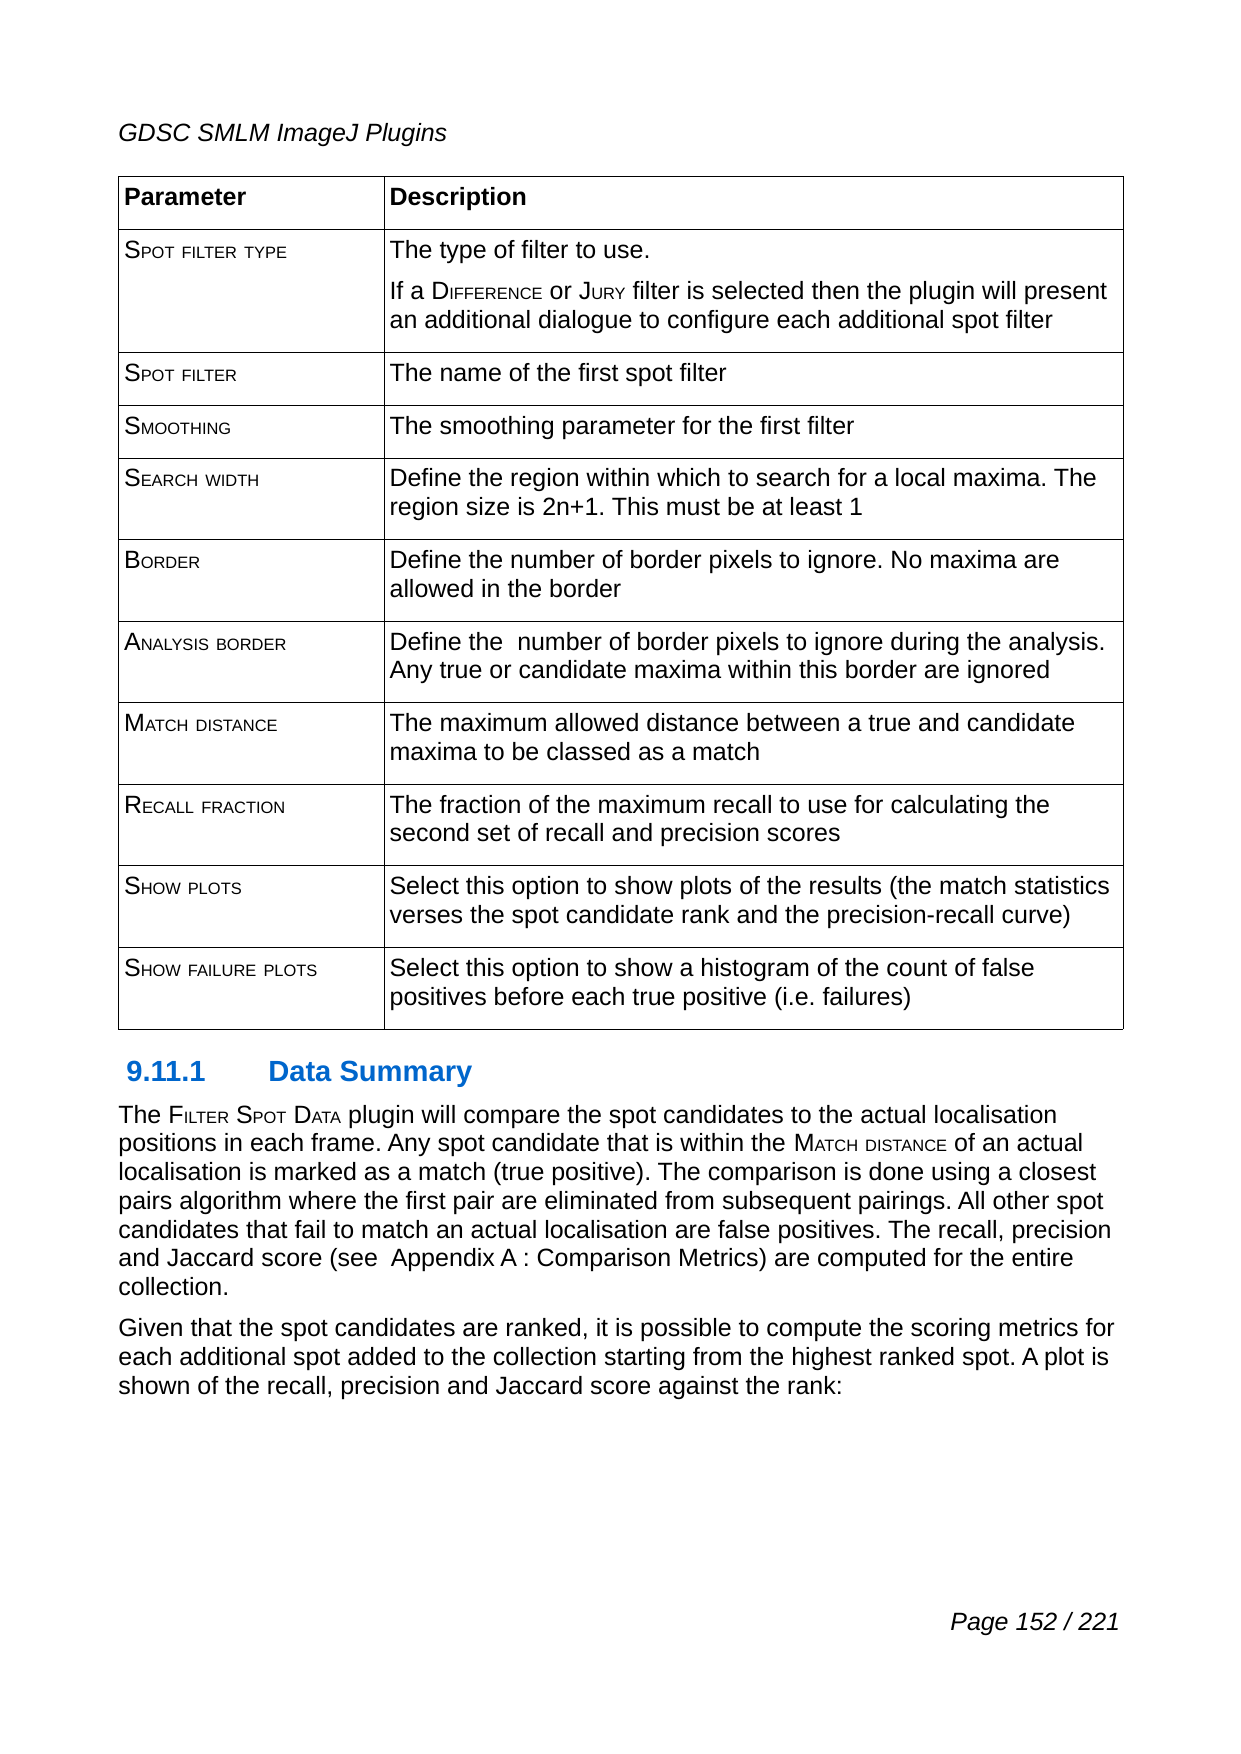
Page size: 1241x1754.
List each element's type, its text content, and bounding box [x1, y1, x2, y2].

table_cell The maximum allowed distance between a true and candidate maxima to be classed as a match [385, 703, 1123, 784]
table_cell The fraction of the maximum recall to use for calculating the second set of recall and precision scores [385, 785, 1123, 865]
table_cell Show failure plots [119, 948, 384, 1028]
table_cell Select this option to show a histogram of the count of false positives before each true positive (i.e. failures) [385, 948, 1123, 1028]
table_cell Select this option to show plots of the results (the match statistics verses the spot candidate rank and the precision-recall curve) [385, 866, 1123, 947]
table_header Parameter [119, 177, 384, 229]
table_cell Spot filter type [119, 230, 384, 352]
table_cell The type of filter to use. If a Difference or Jury filter is selected then the plugin will present an additional dialogue to configure each additional spot filter [385, 230, 1123, 352]
table_cell Recall fraction [119, 785, 384, 865]
table_cell Border [119, 540, 384, 621]
text Given that the spot candidates are ranked, it is possible to compute the scoring metrics for each additional spot added to the collection starting from the highest ranked spot. A plot is shown of the recall, precision and Jaccard score against the rank: [118, 1313, 1122, 1400]
text The Filter Spot Data plugin will compare the spot candidates to the actual localisation positions in each frame. Any spot candidate that is within the Match distance of an actual localisation is marked as a match (true positive). The comparison is done using a closest pairs algorithm where the first pair are eliminated from subsequent pairings. All other spot candidates that fail to match an actual localisation are false positives. The recall, precision and Jaccard score (see Appendix A : Comparison Metrics) are computed for the entire collection. [118, 1100, 1122, 1301]
table_cell Smoothing [119, 406, 384, 458]
table_header Description [385, 177, 1123, 229]
table_cell Match distance [119, 703, 384, 784]
table_cell The smoothing parameter for the first filter [385, 406, 1123, 458]
table_cell Define the number of border pixels to ignore. No maxima are allowed in the border [385, 540, 1123, 621]
table_cell Define the region within which to search for a local maxima. The region size is 2n+1. This must be at least 1 [385, 459, 1123, 539]
table_cell Show plots [119, 866, 384, 947]
table_cell The name of the first spot filter [385, 353, 1123, 405]
table_cell Analysis border [119, 622, 384, 702]
table_cell Search width [119, 459, 384, 539]
table_cell Spot filter [119, 353, 384, 405]
subtitle Data Summary [118, 1054, 1122, 1087]
table_cell Define the number of border pixels to ignore during the analysis. Any true or candidate maxima within this border are ignored [385, 622, 1123, 702]
